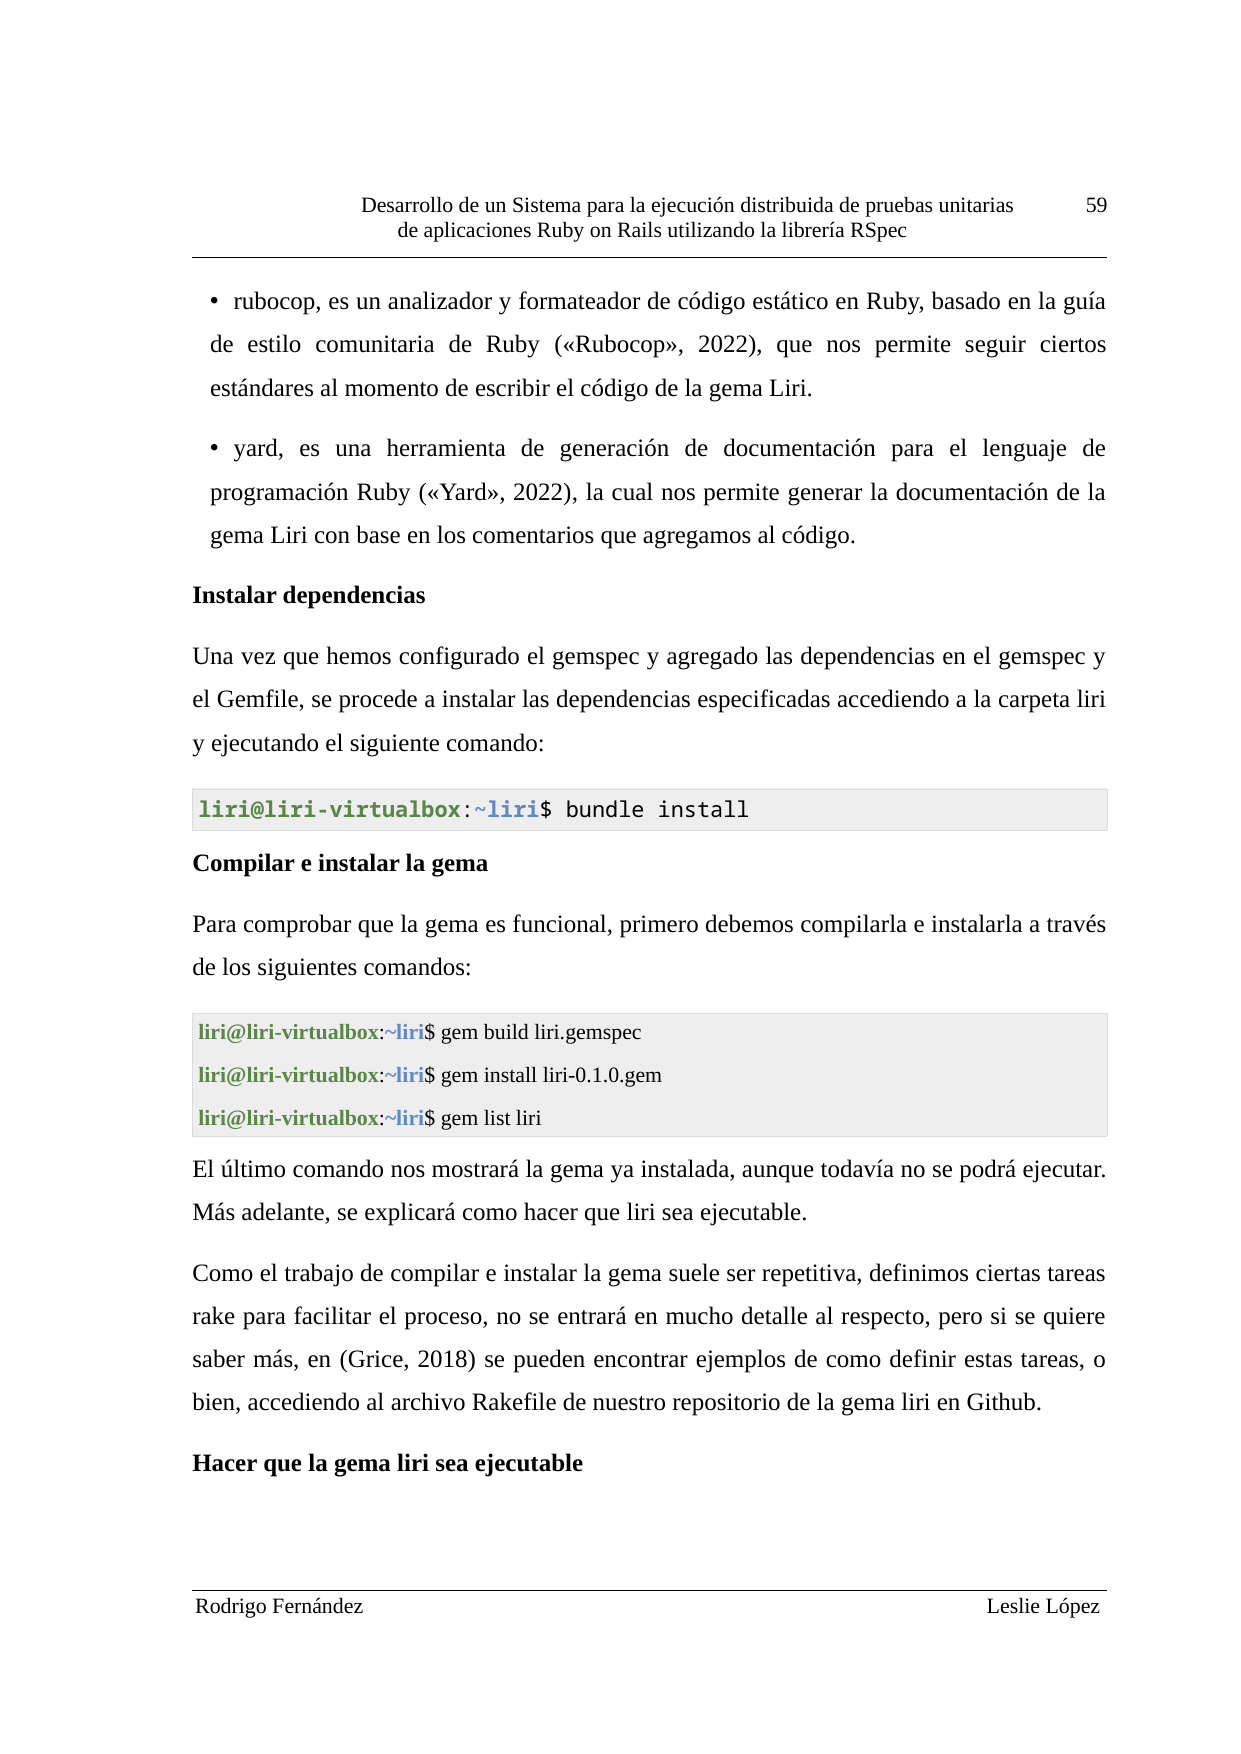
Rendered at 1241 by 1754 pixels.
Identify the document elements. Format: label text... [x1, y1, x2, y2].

text Una vez que hemos configurado el gemspec y agregado las dependencias en el gemspec y el Gemfile, se procede a instalar las dependencias especificadas accediendo a la carpeta liri y ejecutando el siguiente comando: [192, 641, 1107, 756]
text liri@liri-virtualbox:~liri$ gem install liri-0.1.0.gem [193, 1056, 1107, 1087]
list yard, es una herramienta de generación de documentación para el lenguaje de programación Ruby («Yard», 2022)⁠, la cual nos permite generar la documentación de la gema Liri con base en los comentarios que agregamos al código. [210, 433, 1107, 548]
text liri@liri-virtualbox:~liri$ bundle install [193, 790, 1107, 830]
text El último comando nos mostrará la gema ya instalada, aunque todavía no se podrá ejecutar. Más adelante, se explicará como hacer que liri sea ejecutable. [192, 1154, 1107, 1226]
text Hacer que la gema liri sea ejecutable [192, 1448, 1107, 1477]
text Como el trabajo de compilar e instalar la gema suele ser repetitiva, definimos ciertas tareas rake para facilitar el proceso, no se entrará en mucho detalle al respecto, pero si se quiere saber más, en (Grice, 2018)⁠ se pueden encontrar ejemplos de como definir estas tareas, o bien, accediendo al archivo Rakefile de nuestro repositorio de la gema liri en Github. [192, 1258, 1107, 1416]
text liri@liri-virtualbox:~liri$ gem build liri.gemspec [193, 1014, 1107, 1044]
text liri@liri-virtualbox:~liri$ gem list liri [193, 1099, 1107, 1136]
text Compilar e instalar la gema [192, 848, 1107, 877]
text Para comprobar que la gema es funcional, primero debemos compilarla e instalarla a través de los siguientes comandos: [192, 909, 1107, 981]
text Instalar dependencias [192, 581, 1107, 609]
list rubocop, es un analizador y formateador de código estático en Ruby, basado en la guía de estilo comunitaria de Ruby («Rubocop», 2022)⁠, que nos permite seguir ciertos estándares al momento de escribir el código de la gema Liri. [210, 286, 1107, 401]
